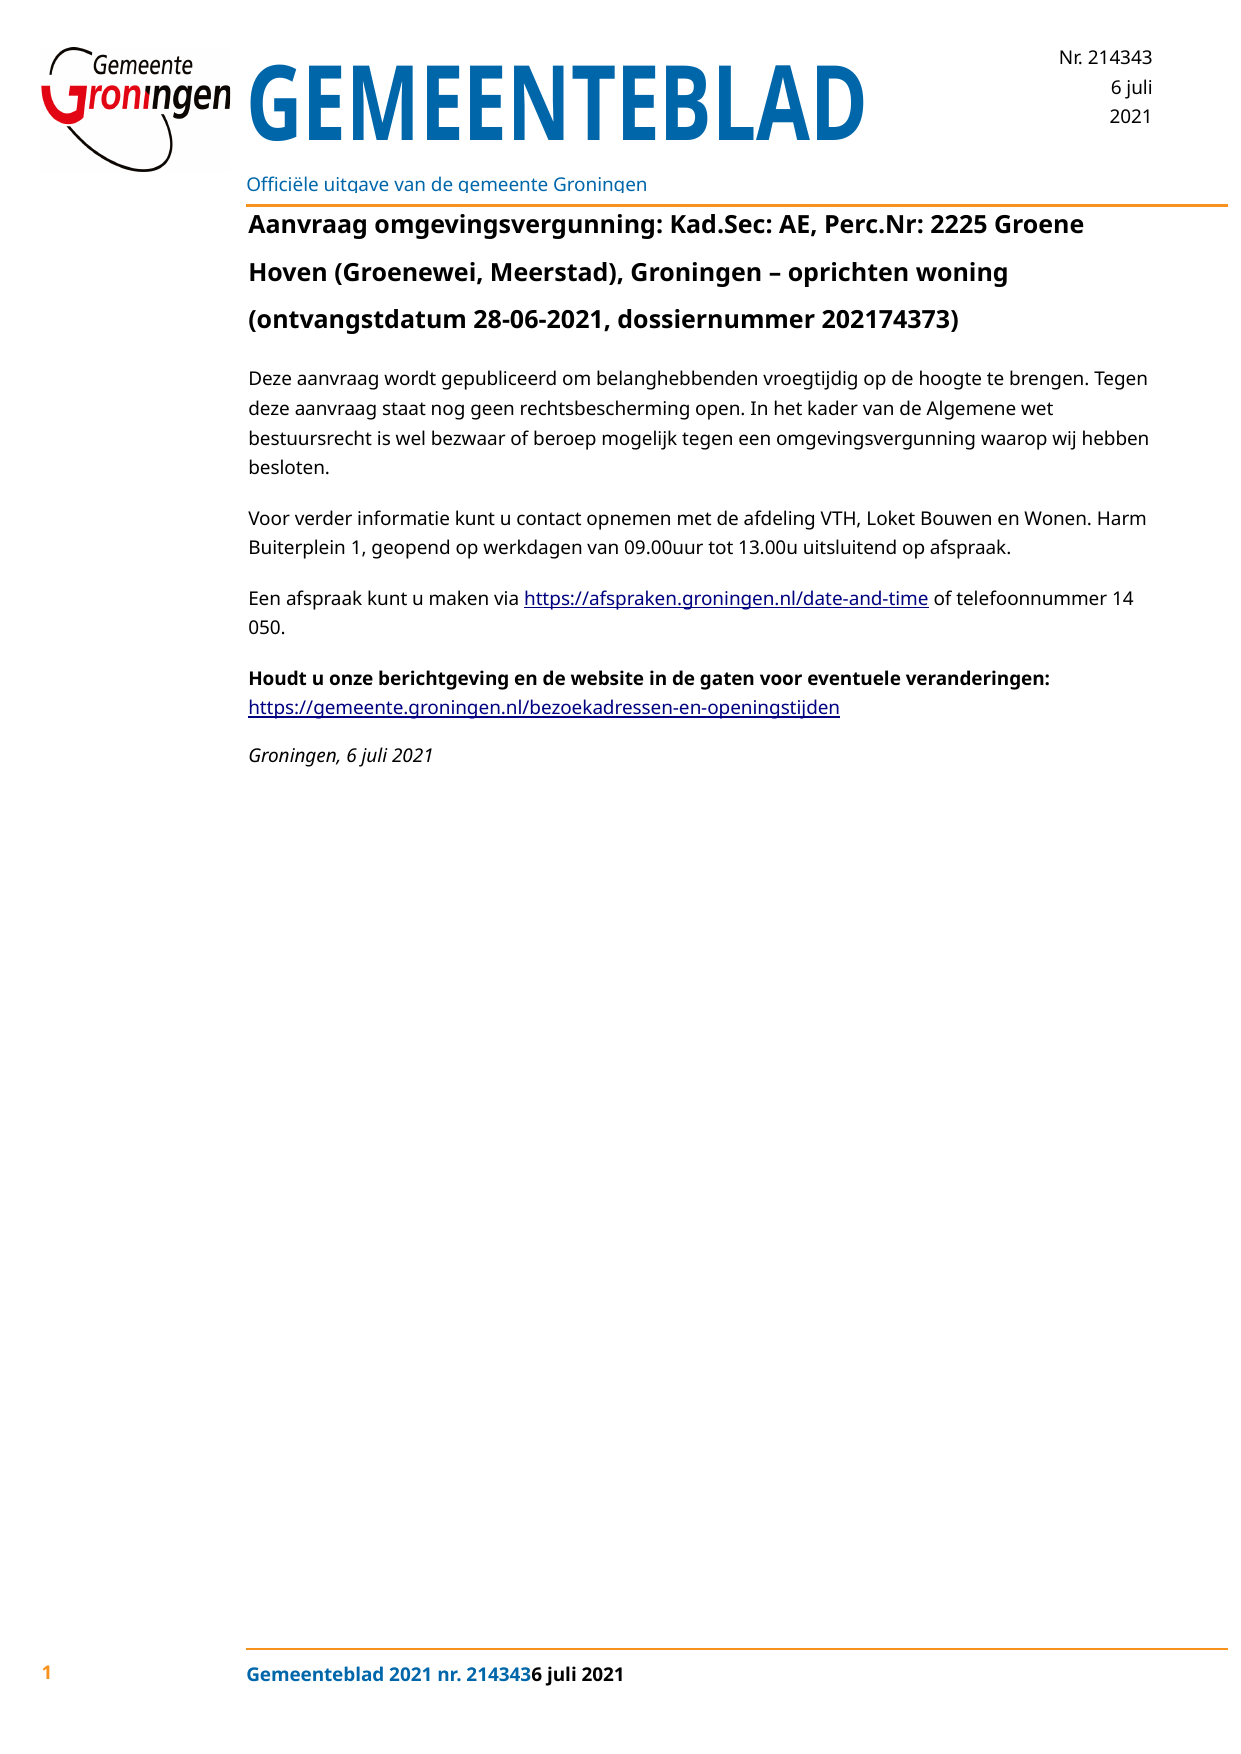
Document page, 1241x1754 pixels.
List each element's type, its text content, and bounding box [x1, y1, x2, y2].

text Aanvraag omgevingsvergunning: Kad.Sec: AE, Perc.Nr: 2225 Groene Hoven (Groenewei, Meerstad), Groningen – oprichten woning (ontvangstdatum 28-06-2021, dossiernummer 202174373) [248, 207, 1152, 336]
text Groningen, 6 juli 2021 [248, 742, 1152, 768]
picture [41, 47, 231, 172]
text Voor verder informatie kunt u contact opnemen met de afdeling VTH, Loket Bouwen en Wonen. Harm Buiterplein 1, geopend op werkdagen van 09.00uur tot 13.00u uitsluitend op afspraak. [248, 505, 1152, 560]
text Deze aanvraag wordt gepubliceerd om belanghebbenden vroegtijdig op de hoogte te brengen. Tegen deze aanvraag staat nog geen rechtsbescherming open. In het kader van de Algemene wet bestuursrecht is wel bezwaar of beroep mogelijk tegen een omgevingsvergunning waarop wij hebben besloten. [248, 366, 1152, 480]
text Een afspraak kunt u maken via https://afspraken.groningen.nl/date-and-time of telefoonnummer 14 050. [248, 585, 1152, 640]
text Houdt u onze berichtgeving en de website in de gaten voor eventuele veranderingen: https://gemeente.groningen.nl/bezoekadressen-en-openingstijden [248, 665, 1152, 720]
